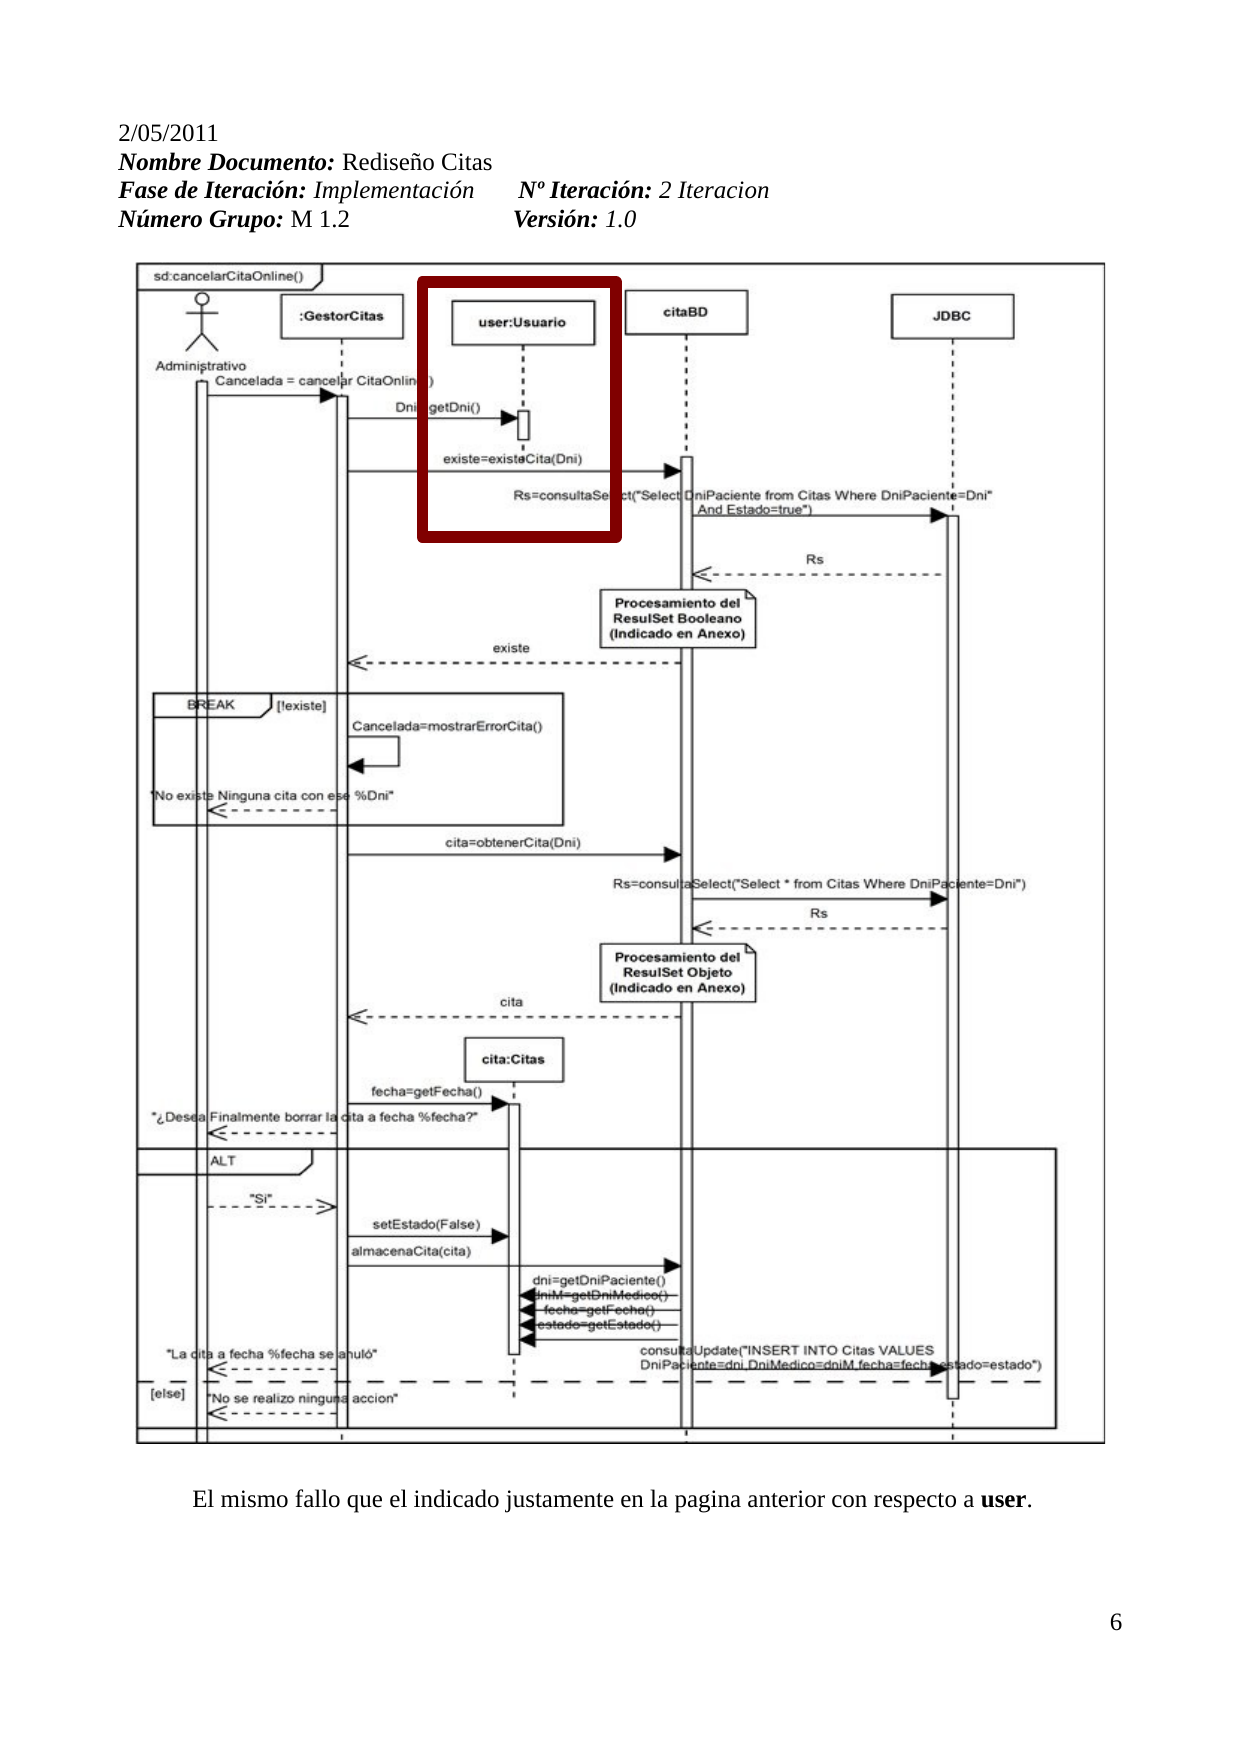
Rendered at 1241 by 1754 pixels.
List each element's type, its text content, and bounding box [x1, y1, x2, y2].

text El mismo fallo que el indicado justamente en la pagina anterior con respecto a user. [118, 1484, 1122, 1513]
picture [135, 262, 1106, 1444]
